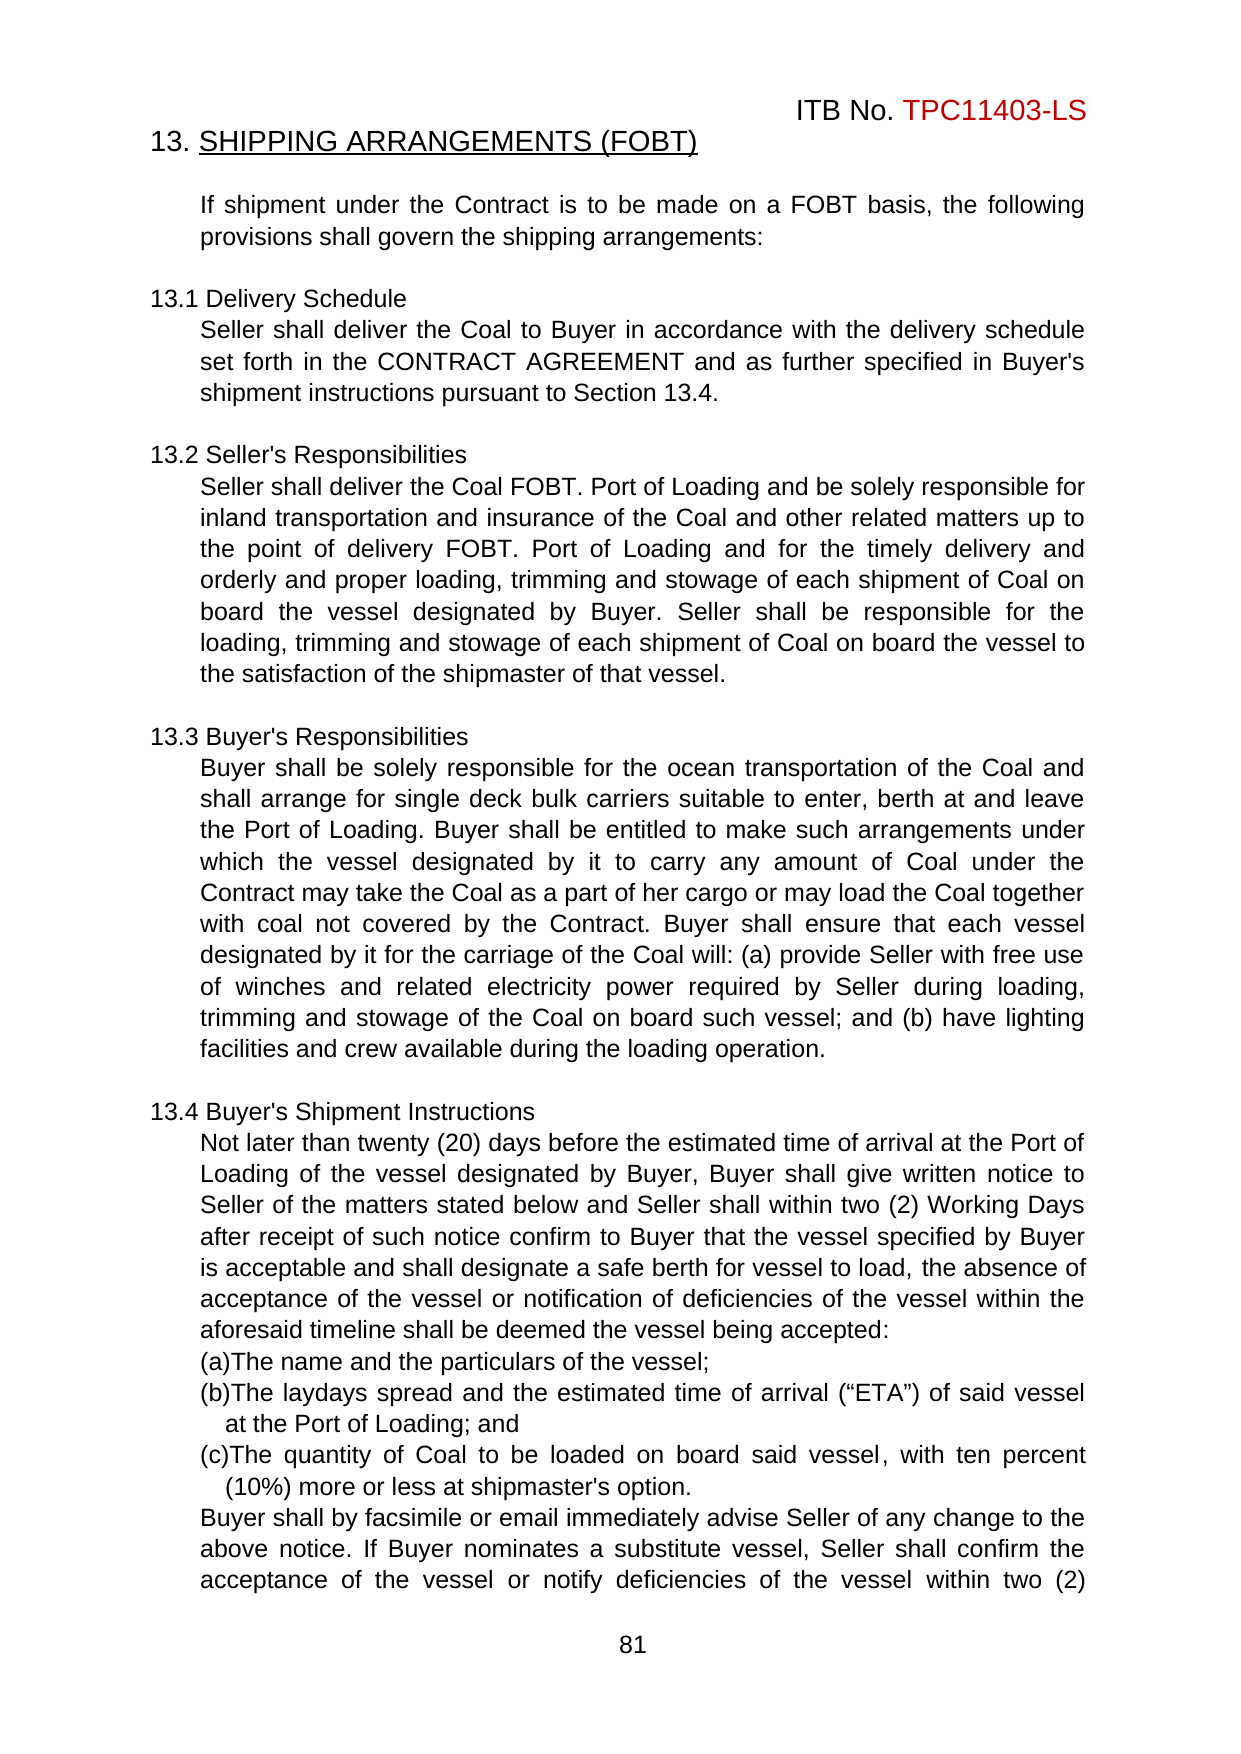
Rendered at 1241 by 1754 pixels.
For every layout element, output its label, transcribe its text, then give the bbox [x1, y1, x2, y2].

text Not later than twenty (20) days before the estimated time of arrival at the Port of Loading of the vessel designated by Buyer, Buyer shall give written notice to Seller of the matters stated below and Seller shall within two (2) Working Days after receipt of such notice confirm to Buyer that the vessel specified by Buyer is acceptable and shall designate a safe berth for vessel to load, the absence of acceptance of the vessel or notification of deficiencies of the vessel within the aforesaid timeline shall be deemed the vessel being accepted: [200, 1126, 1086, 1345]
text 13.1 Delivery Schedule [150, 282, 1087, 314]
text (b)The laydays spread and the estimated time of arrival (“ETA”) of said vessel at the Port of Loading; and [200, 1376, 1086, 1439]
text If shipment under the Contract is to be made on a FOBT basis, the following provisions shall govern the shipping arrangements: [200, 189, 1087, 251]
text Seller shall deliver the Coal to Buyer in accordance with the delivery schedule set forth in the CONTRACT AGREEMENT and as further specified in Buyer's shipment instructions pursuant to Section 13.4. [200, 314, 1087, 407]
text 13.4 Buyer's Shipment Instructions [150, 1095, 1086, 1126]
text (c)The quantity of Coal to be loaded on board said vessel, with ten percent (10%) more or less at shipmaster's option. [200, 1439, 1086, 1501]
text Seller shall deliver the Coal FOBT. Port of Loading and be solely responsible for inland transportation and insurance of the Coal and other related matters up to the point of delivery FOBT. Port of Loading and for the timely delivery and orderly and proper loading, trimming and stowage of each shipment of Coal on board the vessel designated by Buyer. Seller shall be responsible for the loading, trimming and stowage of each shipment of Coal on board the vessel to the satisfaction of the shipmaster of that vessel. [200, 470, 1087, 689]
text Buyer shall be solely responsible for the ocean transportation of the Coal and shall arrange for single deck bulk carriers suitable to enter, berth at and leave the Port of Loading. Buyer shall be entitled to make such arrangements under which the vessel designated by it to carry any amount of Coal under the Contract may take the Coal as a part of her cargo or may load the Coal together with coal not covered by the Contract. Buyer shall ensure that each vessel designated by it for the carriage of the Coal will: (a) provide Seller with free use of winches and related electricity power required by Seller during loading, trimming and stowage of the Coal on board such vessel; and (b) have lighting facilities and crew available during the loading operation. [200, 751, 1087, 1064]
text 13.3 Buyer's Responsibilities [150, 720, 1087, 751]
text 13.2 Seller's Responsibilities [150, 439, 1087, 470]
text (a)The name and the particulars of the vessel; [200, 1345, 1086, 1376]
text Buyer shall by facsimile or email immediately advise Seller of any change to the above notice. If Buyer nominates a substitute vessel, Seller shall confirm the acceptance of the vessel or notify deficiencies of the vessel within two (2) [200, 1501, 1086, 1595]
text 13. SHIPPING ARRANGEMENTS (FOBT) [150, 126, 1087, 157]
